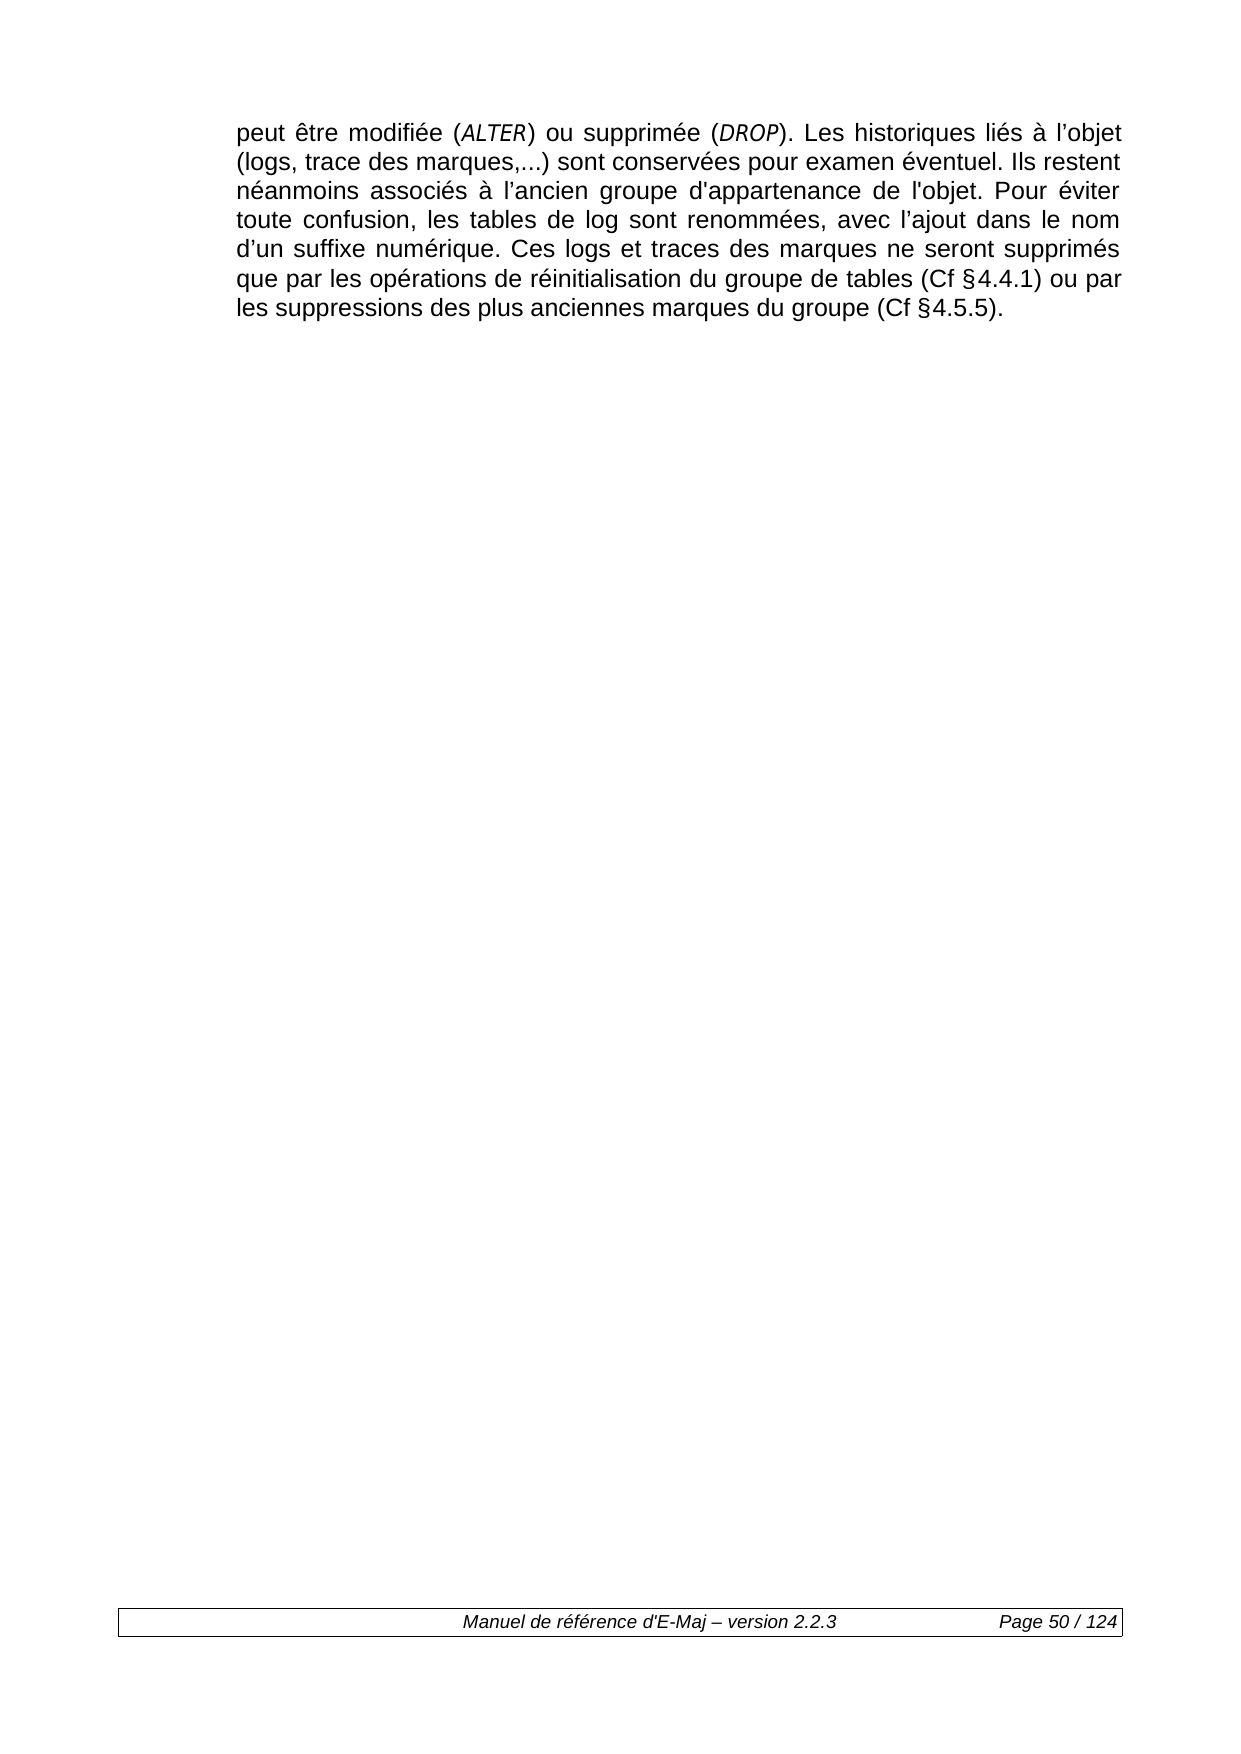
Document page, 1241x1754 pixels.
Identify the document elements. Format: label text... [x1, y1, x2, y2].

text peut être modifiée (ALTER) ou supprimée (DROP). Les historiques liés à l’objet (logs, trace des marques,...) sont conservées pour examen éventuel. Ils restent néanmoins associés à l’ancien groupe d'appartenance de l'objet. Pour éviter toute confusion, les tables de log sont renommées, avec l’ajout dans le nom d’un suffixe numérique. Ces logs et traces des marques ne seront supprimés que par les opérations de réinitialisation du groupe de tables (Cf §4.4.1) ou par les suppressions des plus anciennes marques du groupe (Cf §4.5.5). [236, 118, 1122, 322]
